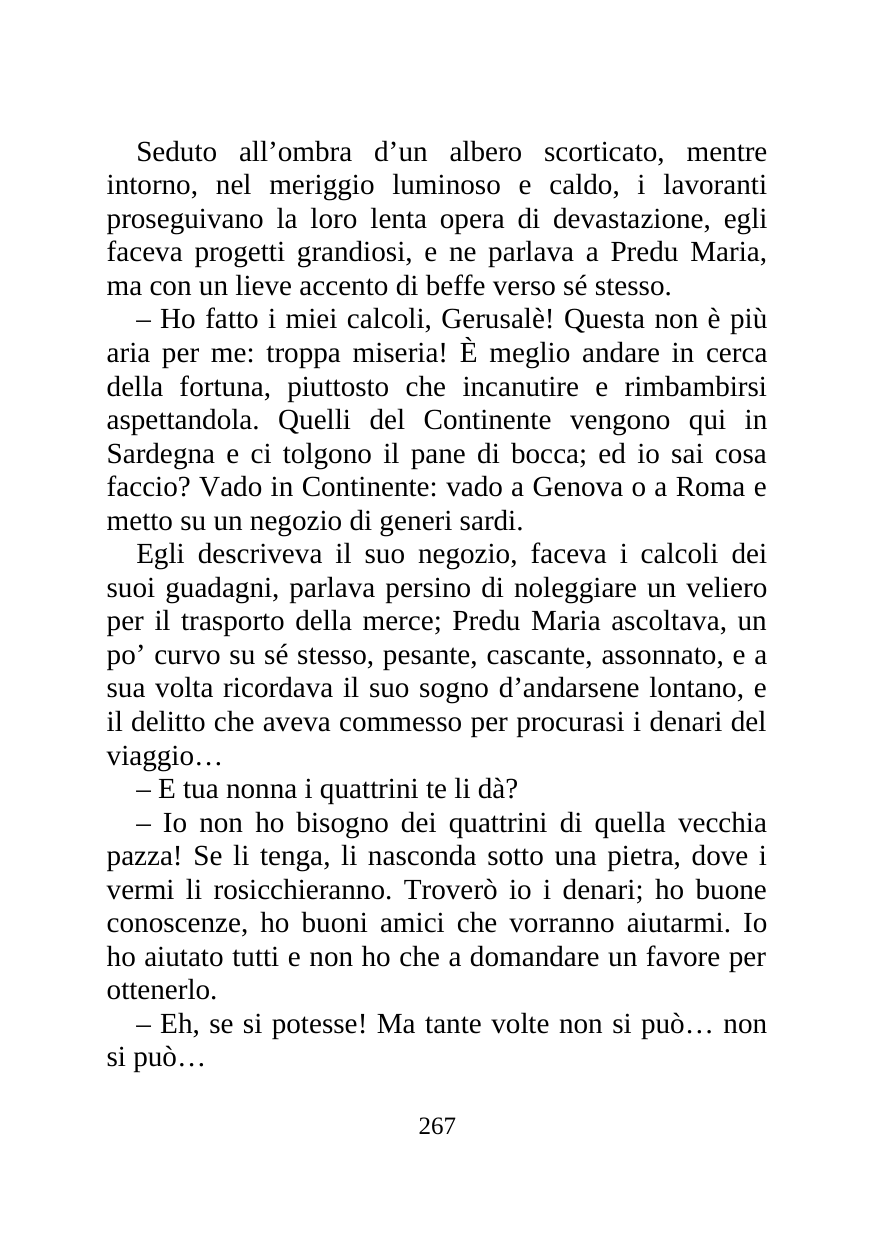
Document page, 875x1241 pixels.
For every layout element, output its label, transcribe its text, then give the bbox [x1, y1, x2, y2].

text – E tua nonna i quattrini te li dà? [106, 771, 768, 805]
text – Eh, se si potesse! Ma tante volte non si può… non si può… [106, 1006, 768, 1073]
text – Ho fatto i miei calcoli, Gerusalè! Questa non è più aria per me: troppa miseria! È meglio andare in cerca della fortuna, piuttosto che incanutire e rimbambirsi aspettandola. Quelli del Continente vengono qui in Sardegna e ci tolgono il pane di bocca; ed io sai cosa faccio? Vado in Continente: vado a Genova o a Roma e metto su un negozio di generi sardi. [106, 302, 768, 536]
text Egli descriveva il suo negozio, faceva i calcoli dei suoi guadagni, parlava persino di noleggiare un veliero per il trasporto della merce; Predu Maria ascoltava, un po’ curvo su sé stesso, pesante, cascante, assonnato, e a sua volta ricordava il suo sogno d’andarsene lontano, e il delitto che aveva commesso per procurasi i denari del viaggio… [106, 536, 768, 771]
text Seduto all’ombra d’un albero scorticato, mentre intorno, nel meriggio luminoso e caldo, i lavoranti proseguivano la loro lenta opera di devastazione, egli faceva progetti grandiosi, e ne parlava a Predu Maria, ma con un lieve accento di beffe verso sé stesso. [106, 134, 768, 302]
text – Io non ho bisogno dei quattrini di quella vecchia pazza! Se li tenga, li nasconda sotto una pietra, dove i vermi li rosicchieranno. Troverò io i denari; ho buone conoscenze, ho buoni amici che vorranno aiutarmi. Io ho aiutato tutti e non ho che a domandare un favore per ottenerlo. [106, 805, 768, 1006]
